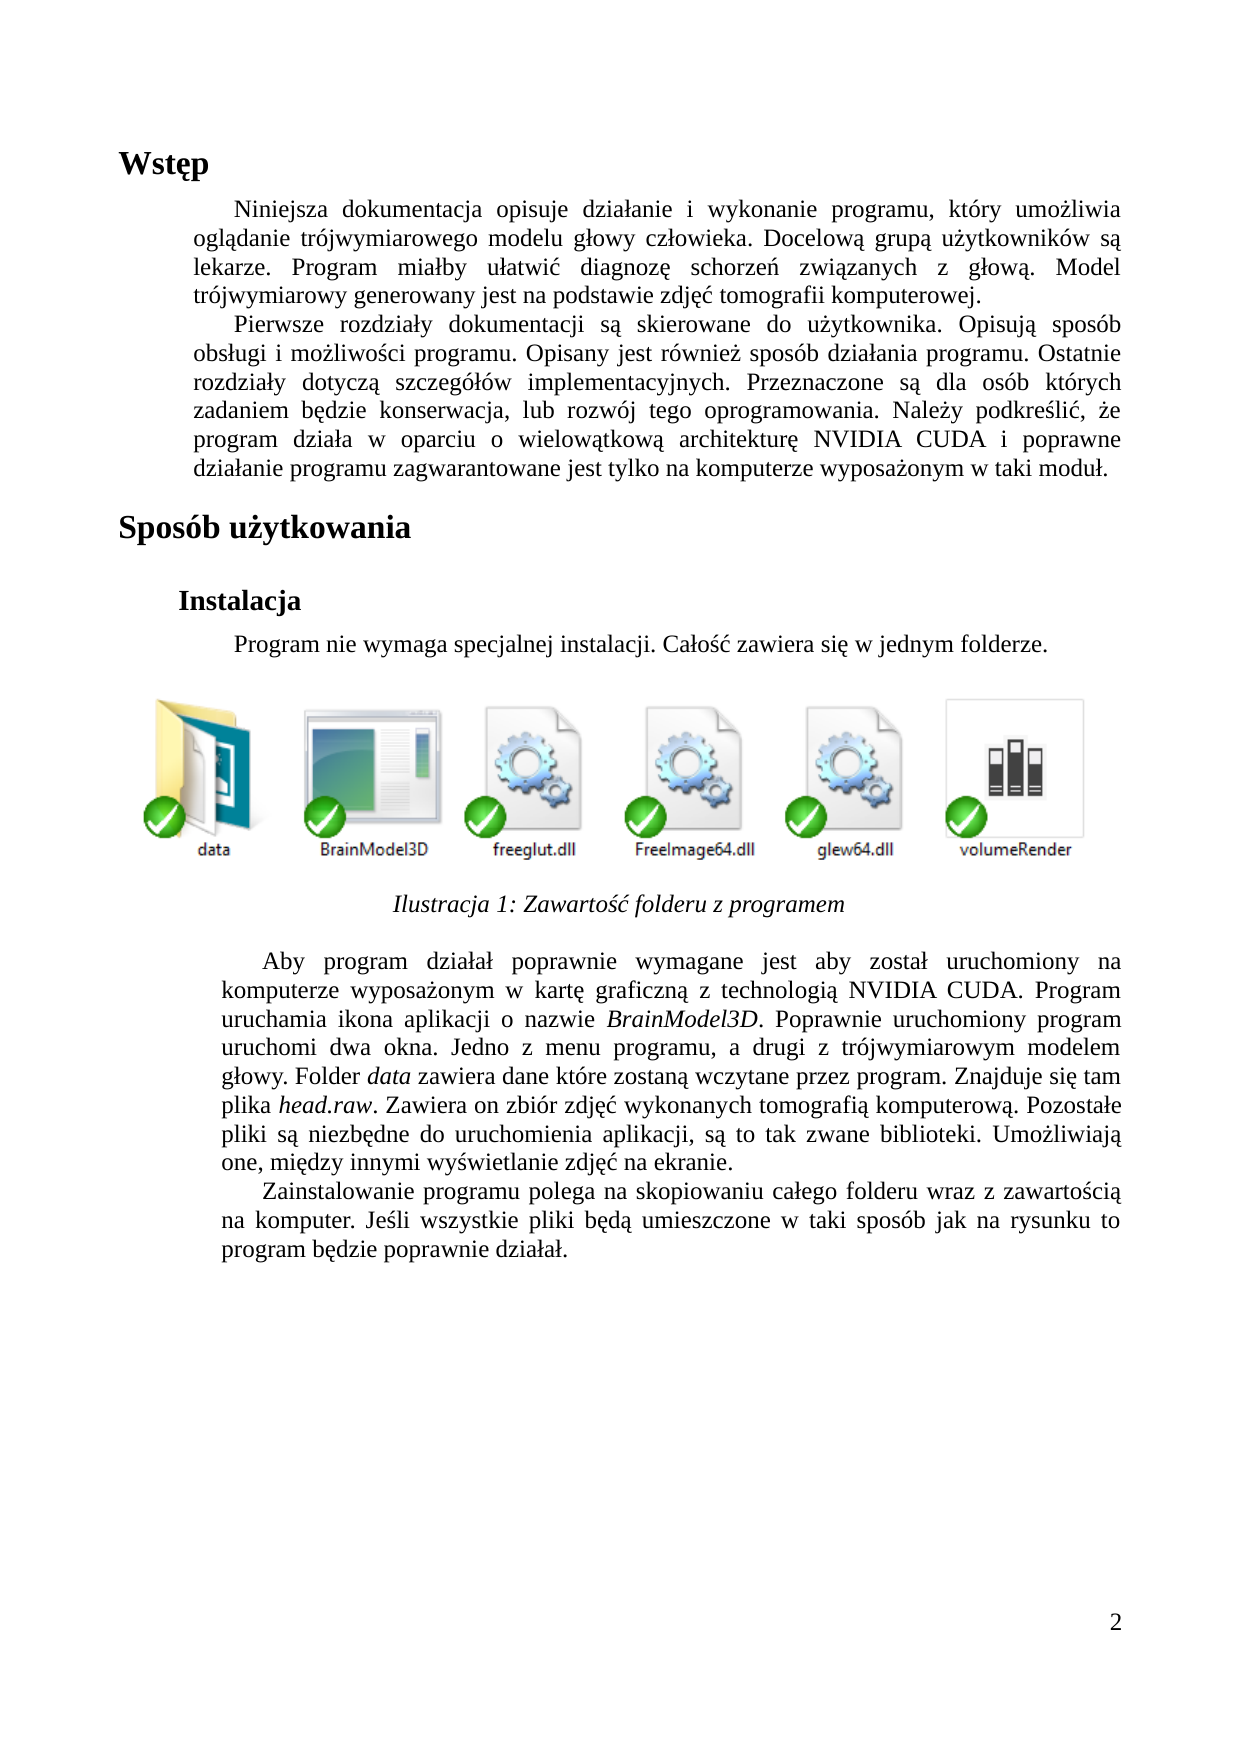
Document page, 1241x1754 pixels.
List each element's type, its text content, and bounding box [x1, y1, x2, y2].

subtitle Sposób użytkowania [118, 507, 1122, 545]
subtitle Wstęp [118, 143, 1122, 182]
text Ilustracja 1: Zawartość folderu z programem [118, 889, 1122, 917]
list Pierwsze rozdziały dokumentacji są skierowane do użytkownika. Opisują sposób obsługi i możliwości programu. Opisany jest również sposób działania programu. Ostatnie rozdziały dotyczą szczegółów implementacyjnych. Przeznaczone są dla osób których zadaniem będzie konserwacja, lub rozwój tego oprogramowania. Należy podkreślić, że program działa w oparciu o wielowątkową architekturę NVIDIA CUDA i poprawne działanie programu zagwarantowane jest tylko na komputerze wyposażonym w taki moduł. [156, 309, 1122, 482]
list Niniejsza dokumentacja opisuje działanie i wykonanie programu, który umożliwia oglądanie trójwymiarowego modelu głowy człowieka. Docelową grupą użytkowników są lekarze. Program miałby ułatwić diagnozę schorzeń związanych z głową. Model trójwymiarowy generowany jest na podstawie zdjęć tomografii komputerowej. [156, 194, 1122, 309]
picture [118, 686, 1122, 889]
list Program nie wymaga specjalnej instalacji. Całość zawiera się w jednym folderze. [156, 629, 1122, 658]
text Zainstalowanie programu polega na skopiowaniu całego folderu wraz z zawartością na komputer. Jeśli wszystkie pliki będą umieszczone w taki sposób jak na rysunku to program będzie poprawnie działał. [221, 1176, 1122, 1262]
subtitle Instalacja [118, 583, 1122, 617]
text Aby program działał poprawnie wymagane jest aby został uruchomiony na komputerze wyposażonym w kartę graficzną z technologią NVIDIA CUDA. Program uruchamia ikona aplikacji o nazwie BrainModel3D. Poprawnie uruchomiony program uruchomi dwa okna. Jedno z menu programu, a drugi z trójwymiarowym modelem głowy. Folder data zawiera dane które zostaną wczytane przez program. Znajduje się tam plika head.raw. Zawiera on zbiór zdjęć wykonanych tomografią komputerową. Pozostałe pliki są niezbędne do uruchomienia aplikacji, są to tak zwane biblioteki. Umożliwiają one, między innymi wyświetlanie zdjęć na ekranie. [221, 946, 1122, 1176]
